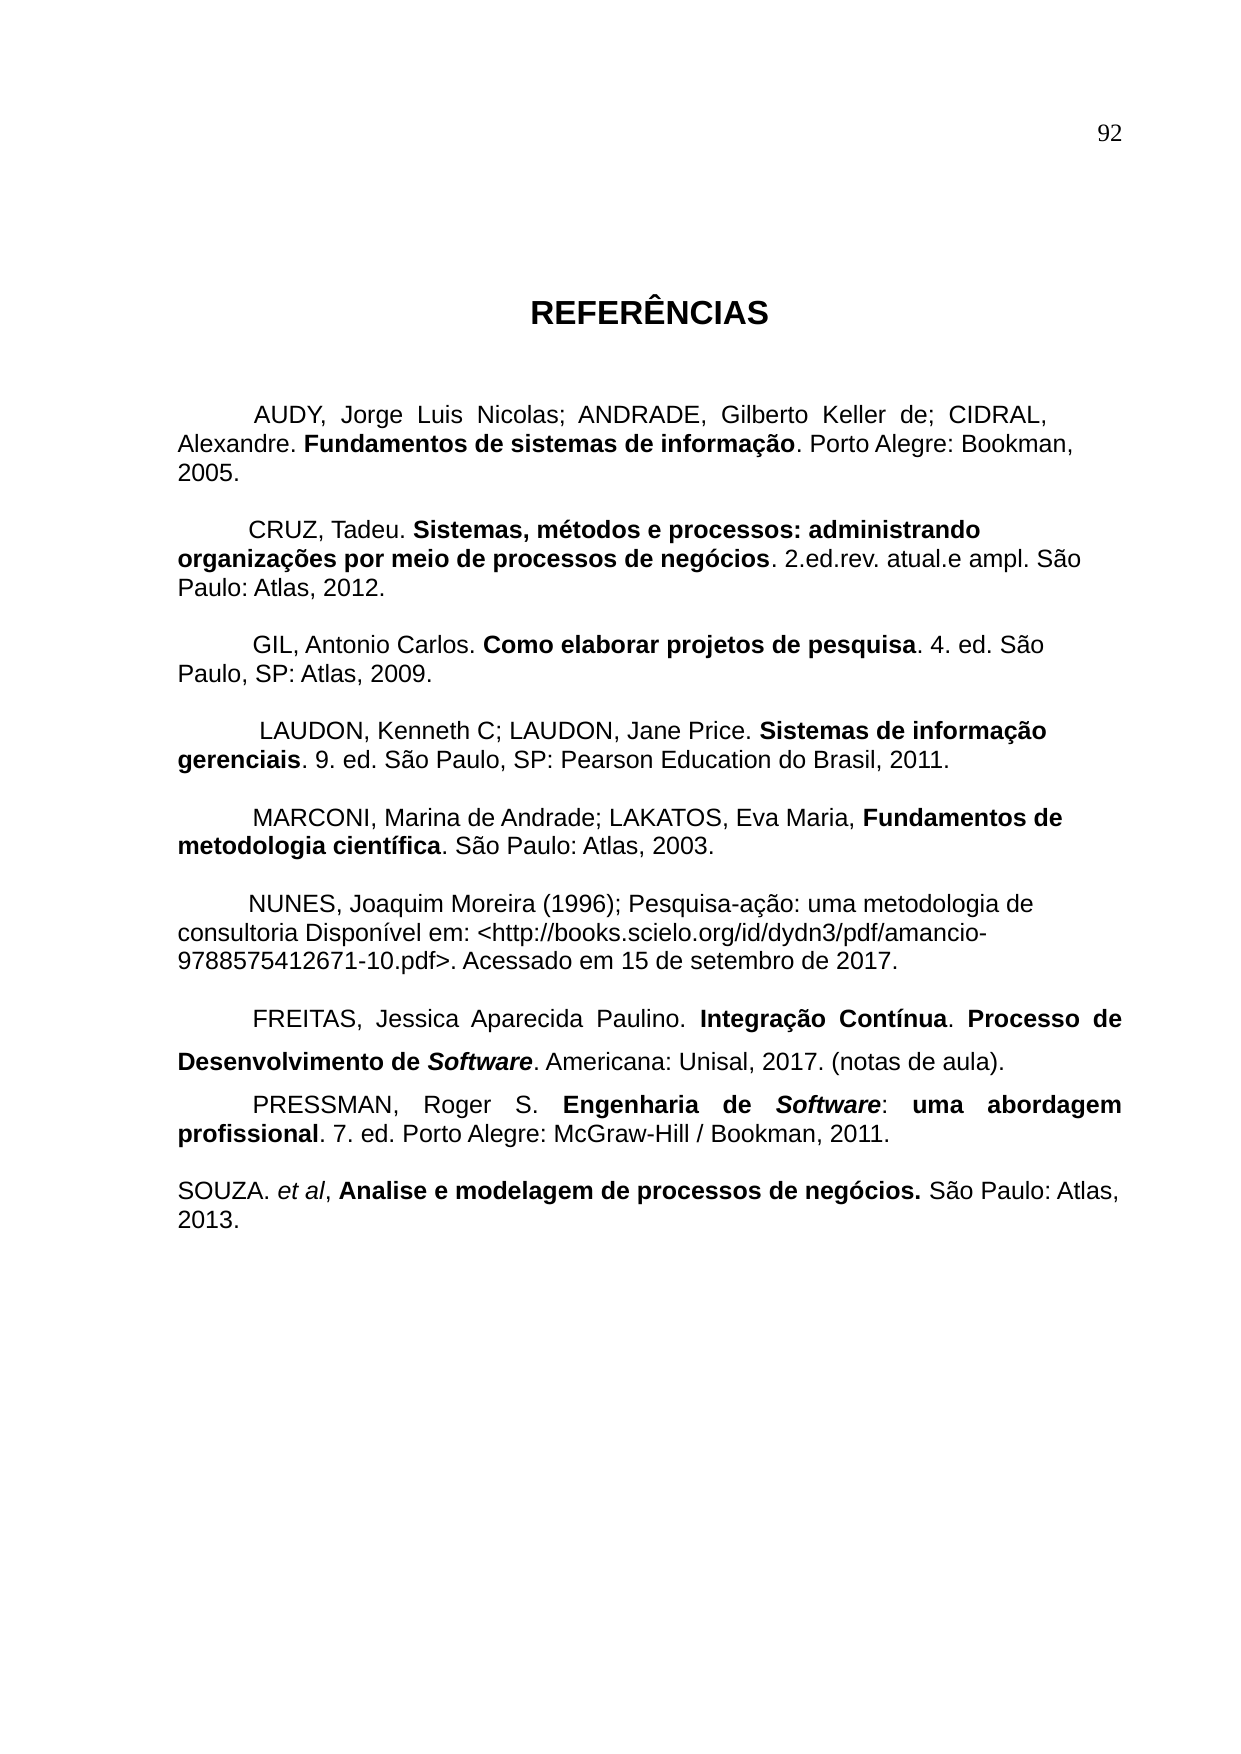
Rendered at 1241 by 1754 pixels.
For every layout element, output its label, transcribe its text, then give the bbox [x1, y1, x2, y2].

text PRESSMAN, Roger S. Engenharia de Software: uma abordagem profissional. 7. ed. Porto Alegre: McGraw-Hill / Bookman, 2011. [177, 1090, 1122, 1148]
text GIL, Antonio Carlos. Como elaborar projetos de pesquisa. 4. ed. São Paulo, SP: Atlas, 2009. [177, 630, 1122, 688]
text MARCONI, Marina de Andrade; LAKATOS, Eva Maria, Fundamentos de [177, 803, 1122, 831]
text FREITAS, Jessica Aparecida Paulino. Integração Contínua. Processo de Desenvolvimento de Software. Americana: Unisal, 2017. (notas de aula). [177, 1004, 1122, 1076]
text SOUZA. et al, Analise e modelagem de processos de negócios. São Paulo: Atlas, 2013. [177, 1176, 1122, 1234]
text LAUDON, Kenneth C; LAUDON, Jane Price. Sistemas de informação gerenciais. 9. ed. São Paulo, SP: Pearson Education do Brasil, 2011. [177, 716, 1122, 774]
text metodologia científica. São Paulo: Atlas, 2003. [177, 831, 1122, 860]
text AUDY, Jorge Luis Nicolas; ANDRADE, Gilberto Keller de; CIDRAL, Alexandre. Fundamentos de sistemas de informação. Porto Alegre: Bookman, 2005. [177, 400, 1122, 486]
text CRUZ, Tadeu. Sistemas, métodos e processos: administrando organizações por meio de processos de negócios. 2.ed.rev. atual.e ampl. São Paulo: Atlas, 2012. [177, 515, 1122, 601]
text NUNES, Joaquim Moreira (1996); Pesquisa-ação: uma metodologia de consultoria Disponível em: <http://books.scielo.org/id/dydn3/pdf/amancio-9788575412671-10.pdf>. Acessado em 15 de setembro de 2017. [177, 889, 1122, 975]
subtitle Referências [177, 293, 1122, 331]
